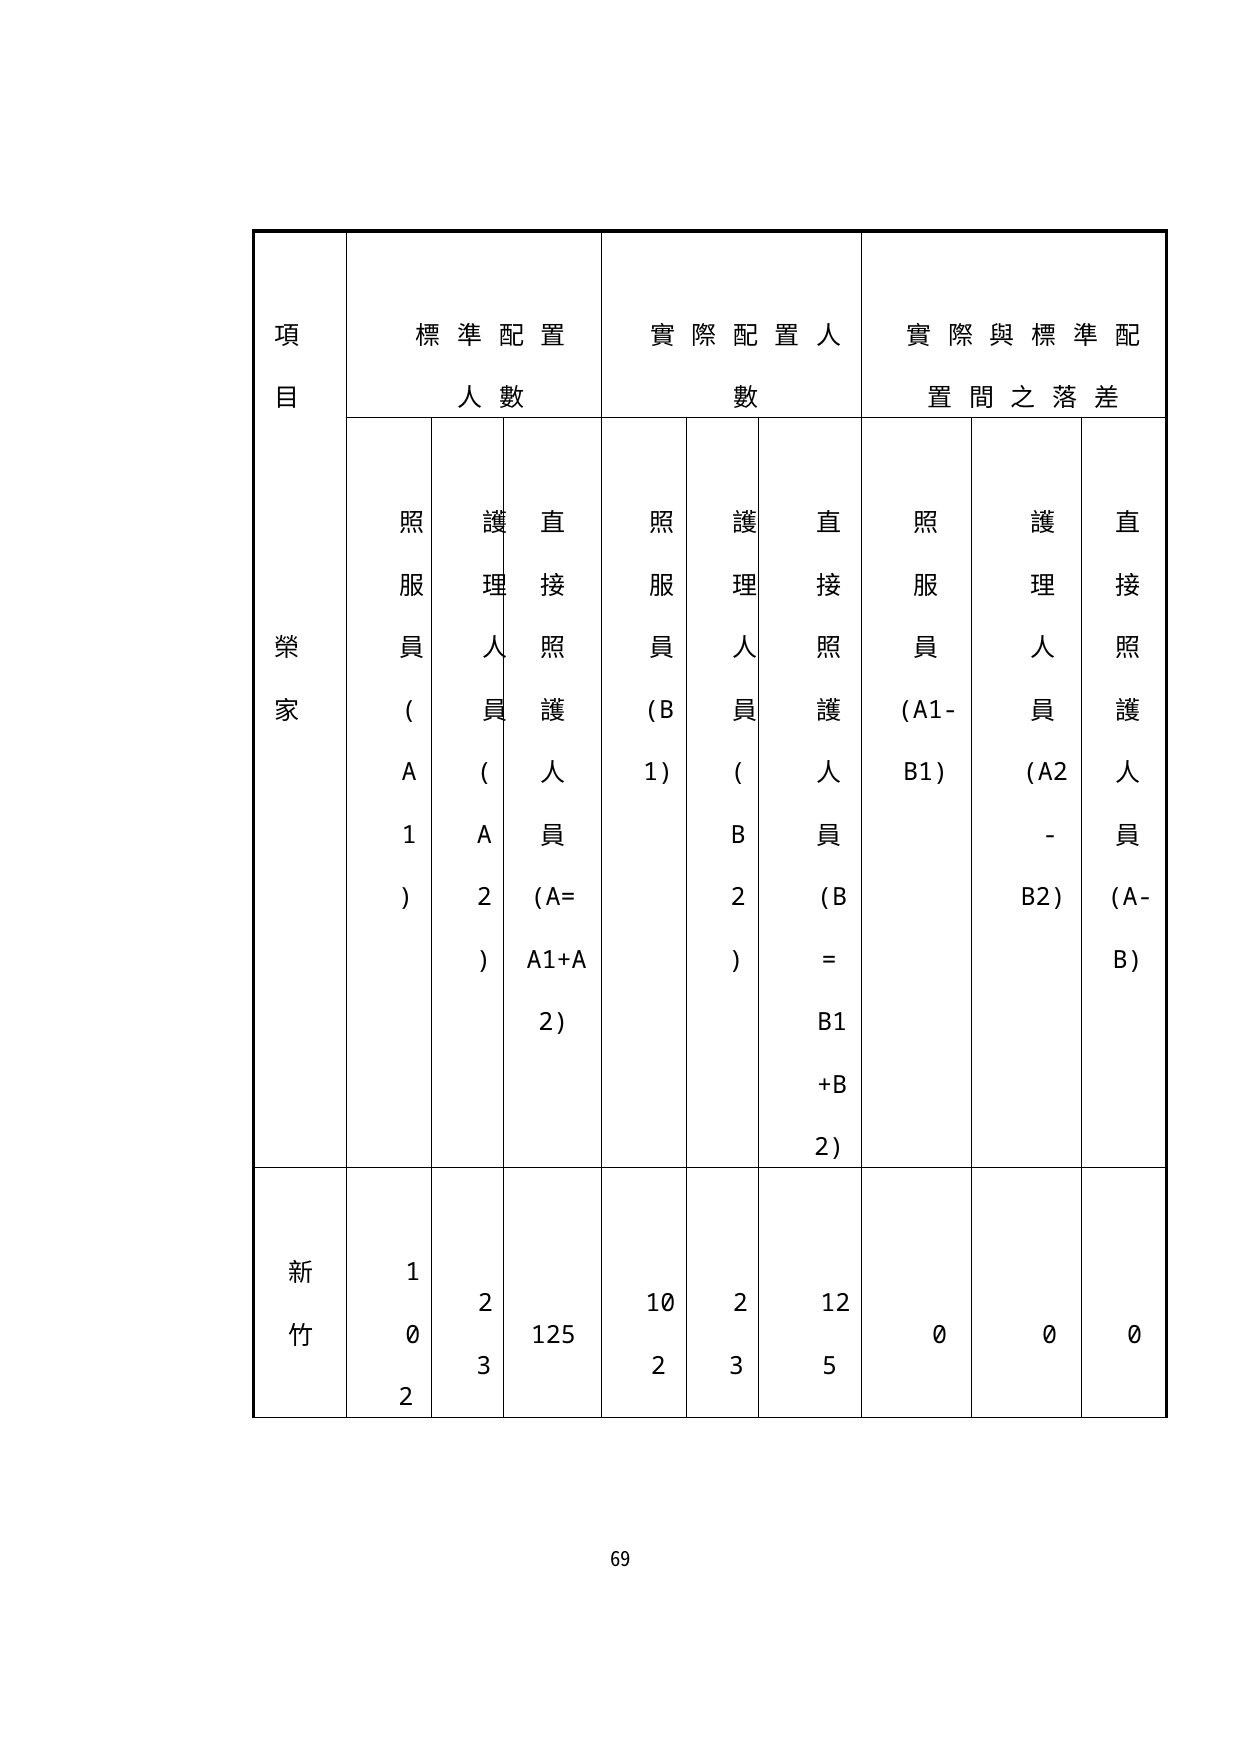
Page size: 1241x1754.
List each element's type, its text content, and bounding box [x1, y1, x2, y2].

table_header 項目 榮家 [255, 233, 346, 1167]
table_header 標準配置人數 [347, 233, 601, 417]
table_cell 照服員 (B1) [602, 418, 686, 1167]
table_header 實際與標準配置間之落差 [862, 233, 1165, 417]
table_cell 直接照護人員 (A-B) [1082, 418, 1165, 1167]
table_cell 125 [504, 1168, 601, 1417]
table_cell 護理 人員 (A2) [432, 418, 503, 1167]
table_cell 102 [347, 1168, 431, 1417]
table_cell 直接照護人員(A= A1+A2) [504, 418, 601, 1167]
table_cell 0 [972, 1168, 1081, 1417]
table_header 實際配置人數 [602, 233, 861, 417]
table_cell 23 [687, 1168, 758, 1417]
table_cell 125 [759, 1168, 861, 1417]
table_cell 直接照護人員(B= B1+B2) [759, 418, 861, 1167]
table_cell 護理人員 (B2) [687, 418, 758, 1167]
table_cell 0 [1082, 1168, 1165, 1417]
table_cell 照服員 (A1-B1) [862, 418, 971, 1167]
table_cell 新竹 [255, 1168, 346, 1417]
table_cell 23 [432, 1168, 503, 1417]
table_cell 0 [862, 1168, 971, 1417]
table_cell 照服員 (A1) [347, 418, 431, 1167]
table_cell 102 [602, 1168, 686, 1417]
table_cell 護理 人員 (A2-B2) [972, 418, 1081, 1167]
